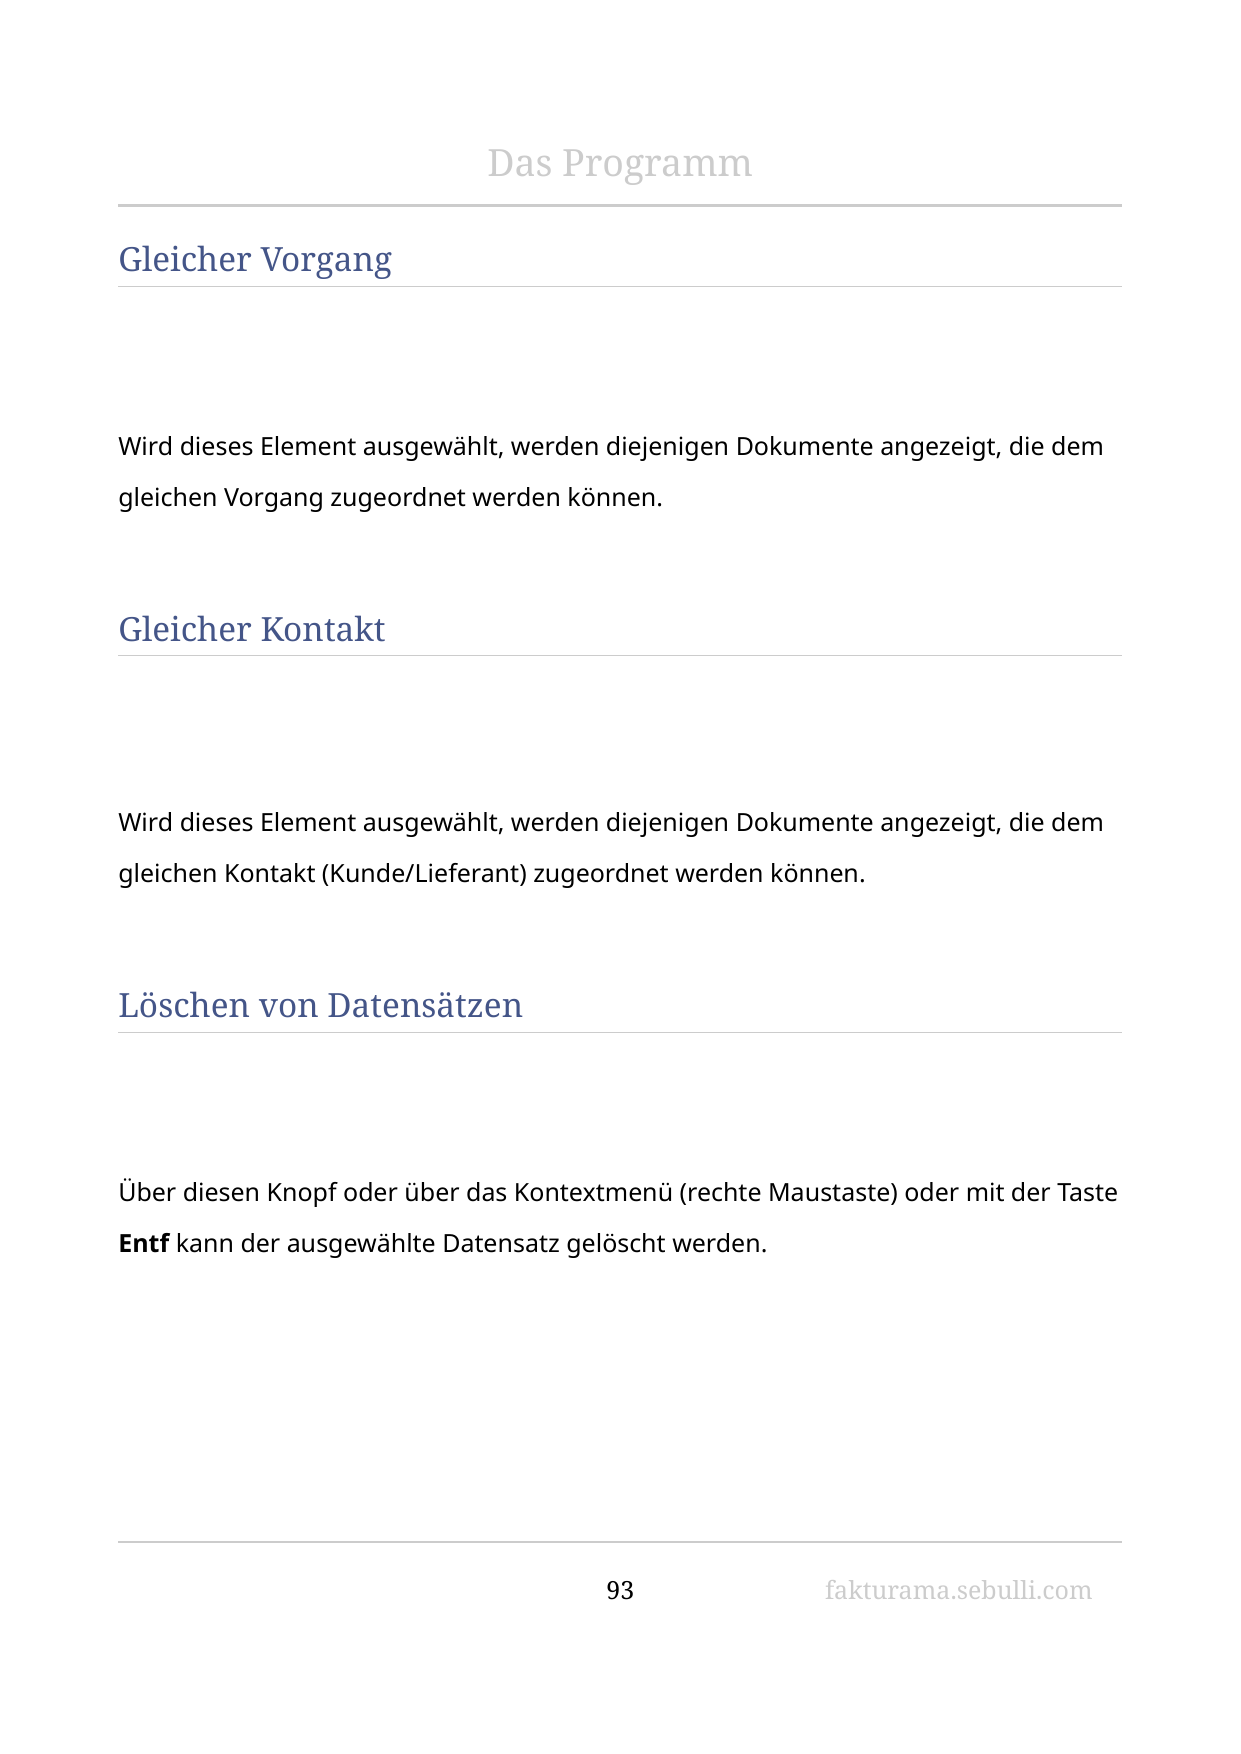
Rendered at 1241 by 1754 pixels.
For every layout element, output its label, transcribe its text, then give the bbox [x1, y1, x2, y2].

text Wird dieses Element ausgewählt, werden diejenigen Dokumente angezeigt, die dem gleichen Vorgang zugeordnet werden können. [118, 428, 1122, 513]
subtitle Löschen von Datensätzen [118, 982, 1122, 1032]
subtitle Gleicher Kontakt [118, 605, 1122, 655]
text Über diesen Knopf oder über das Kontextmenü (rechte Maustaste) oder mit der Taste Entf kann der ausgewählte Datensatz gelöscht werden. [118, 1174, 1122, 1259]
text Wird dieses Element ausgewählt, werden diejenigen Dokumente angezeigt, die dem gleichen Kontakt (Kunde/Lieferant) zugeordnet werden können. [118, 805, 1122, 890]
subtitle Gleicher Vorgang [118, 236, 1122, 286]
